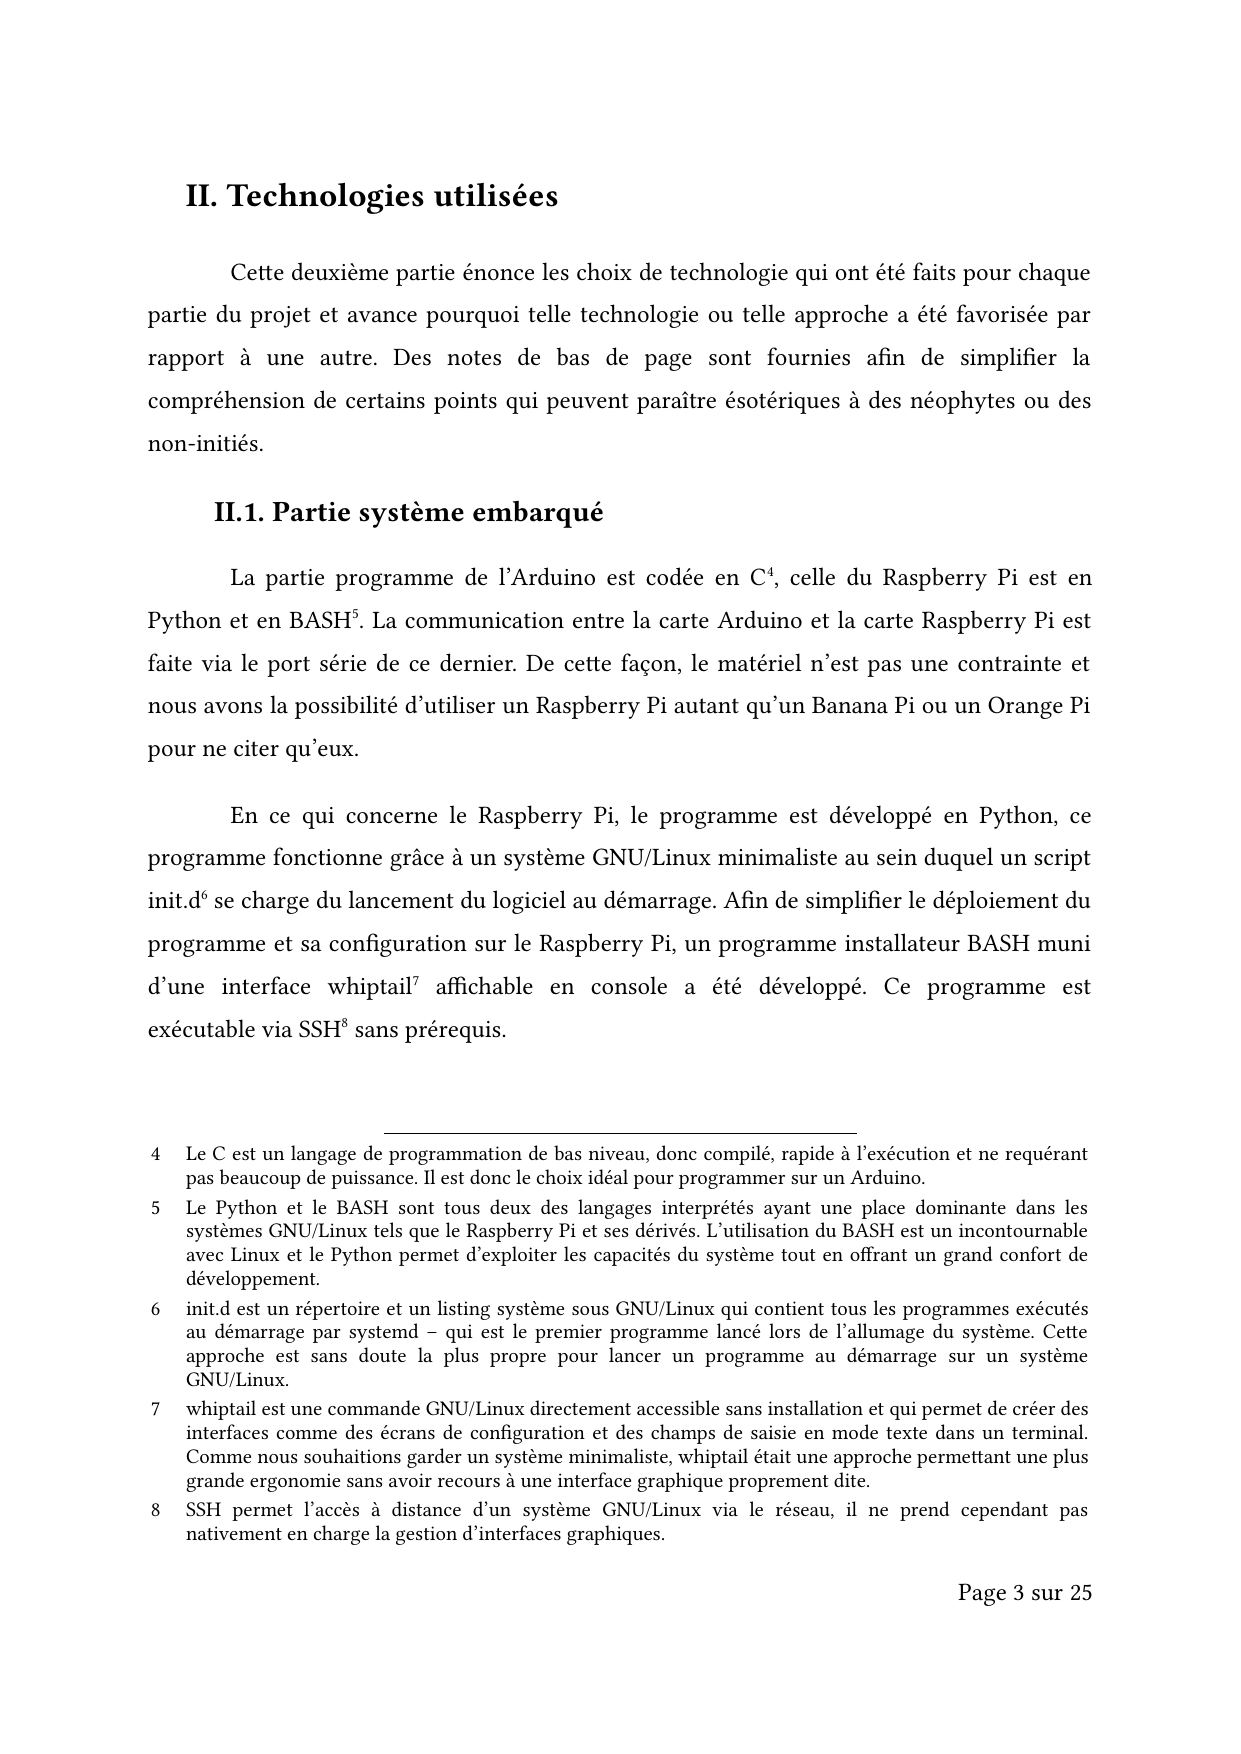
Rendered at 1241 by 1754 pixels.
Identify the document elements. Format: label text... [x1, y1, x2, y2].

text init.d est un répertoire et un listing système sous GNU/Linux qui contient tous les programmes exécutés au démarrage par systemd – qui est le premier programme lancé lors de l’allumage du système. Cette approche est sans doute la plus propre pour lancer un programme au démarrage sur un système GNU/Linux. [148, 1293, 1093, 1394]
text Cette deuxième partie énonce les choix de technologie qui ont été faits pour chaque partie du projet et avance pourquoi telle technologie ou telle approche a été favorisée par rapport à une autre. Des notes de bas de page sont fournies afin de simplifier la compréhension de certains points qui peuvent paraître ésotériques à des néophytes ou des non-initiés. [148, 258, 1093, 457]
text Le C est un langage de programmation de bas niveau, donc compilé, rapide à l’exécution et ne requérant pas beaucoup de puissance. Il est donc le choix idéal pour programmer sur un Arduino. [148, 1139, 1093, 1192]
subtitle Partie système embarqué [148, 495, 1093, 529]
text En ce qui concerne le Raspberry Pi, le programme est développé en Python, ce programme fonctionne grâce à un système GNU/Linux minimaliste au sein duquel un script init.d se charge du lancement du logiciel au démarrage. Afin de simplifier le déploiement du programme et sa configuration sur le Raspberry Pi, un programme installateur BASH muni d’une interface whiptail affichable en console a été développé. Ce programme est exécutable via SSH sans prérequis. [148, 801, 1093, 1043]
text La partie programme de l’Arduino est codée en C, celle du Raspberry Pi est en Python et en BASH. La communication entre la carte Arduino et la carte Raspberry Pi est faite via le port série de ce dernier. De cette façon, le matériel n’est pas une contrainte et nous avons la possibilité d’utiliser un Raspberry Pi autant qu’un Banana Pi ou un Orange Pi pour ne citer qu’eux. [148, 563, 1093, 763]
subtitle Technologies utilisées [177, 177, 1093, 215]
text whiptail est une commande GNU/Linux directement accessible sans installation et qui permet de créer des interfaces comme des écrans de configuration et des champs de saisie en mode texte dans un terminal. Comme nous souhaitions garder un système minimaliste, whiptail était une approche permettant une plus grande ergonomie sans avoir recours à une interface graphique proprement dite. [148, 1394, 1093, 1495]
text SSH permet l’accès à distance d’un système GNU/Linux via le réseau, il ne prend cependant pas nativement en charge la gestion d’interfaces graphiques. [148, 1495, 1093, 1548]
text Le Python et le BASH sont tous deux des langages interprétés ayant une place dominante dans les systèmes GNU/Linux tels que le Raspberry Pi et ses dérivés. L’utilisation du BASH est un incontournable avec Linux et le Python permet d’exploiter les capacités du système tout en offrant un grand confort de développement. [148, 1192, 1093, 1293]
